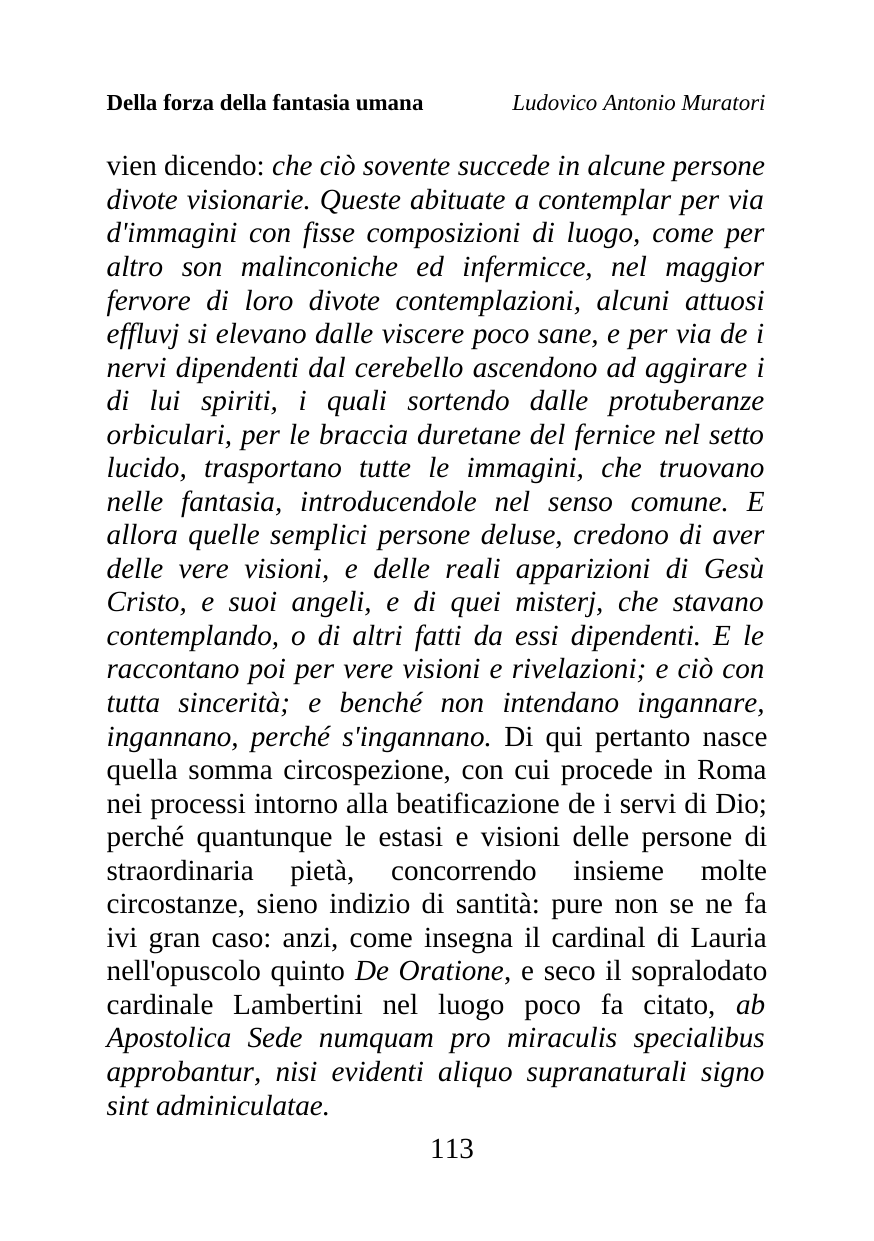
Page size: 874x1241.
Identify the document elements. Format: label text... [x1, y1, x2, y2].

text vien dicendo: che ciò sovente succede in alcune persone divote visionarie. Queste abituate a contemplar per via d'immagini con fisse composizioni di luogo, come per altro son malinconiche ed infermicce, nel maggior fervore di loro divote contemplazioni, alcuni attuosi effluvj si elevano dalle viscere poco sane, e per via de i nervi dipendenti dal cerebello ascendono ad aggirare i di lui spiriti, i quali sortendo dalle protuberanze orbiculari, per le braccia duretane del fernice nel setto lucido, trasportano tutte le immagini, che truovano nelle fantasia, introducendole nel senso comune. E allora quelle semplici persone deluse, credono di aver delle vere visioni, e delle reali apparizioni di Gesù Cristo, e suoi angeli, e di quei misterj, che stavano contemplando, o di altri fatti da essi dipendenti. E le raccontano poi per vere visioni e rivelazioni; e ciò con tutta sincerità; e benché non intendano ingannare, ingannano, perché s'ingannano. Di qui pertanto nasce quella somma circospezione, con cui procede in Roma nei processi intorno alla beatificazione de i servi di Dio; perché quantunque le estasi e visioni delle persone di straordinaria pietà, concorrendo insieme molte circostanze, sieno indizio di santità: pure non se ne fa ivi gran caso: anzi, come insegna il cardinal di Lauria nell'opuscolo quinto De Oratione, e seco il sopralodato cardinale Lambertini nel luogo poco fa citato, ab Apostolica Sede numquam pro miraculis specialibus approbantur, nisi evidenti aliquo supranaturali signo sint adminiculatae. [106, 148, 768, 1121]
